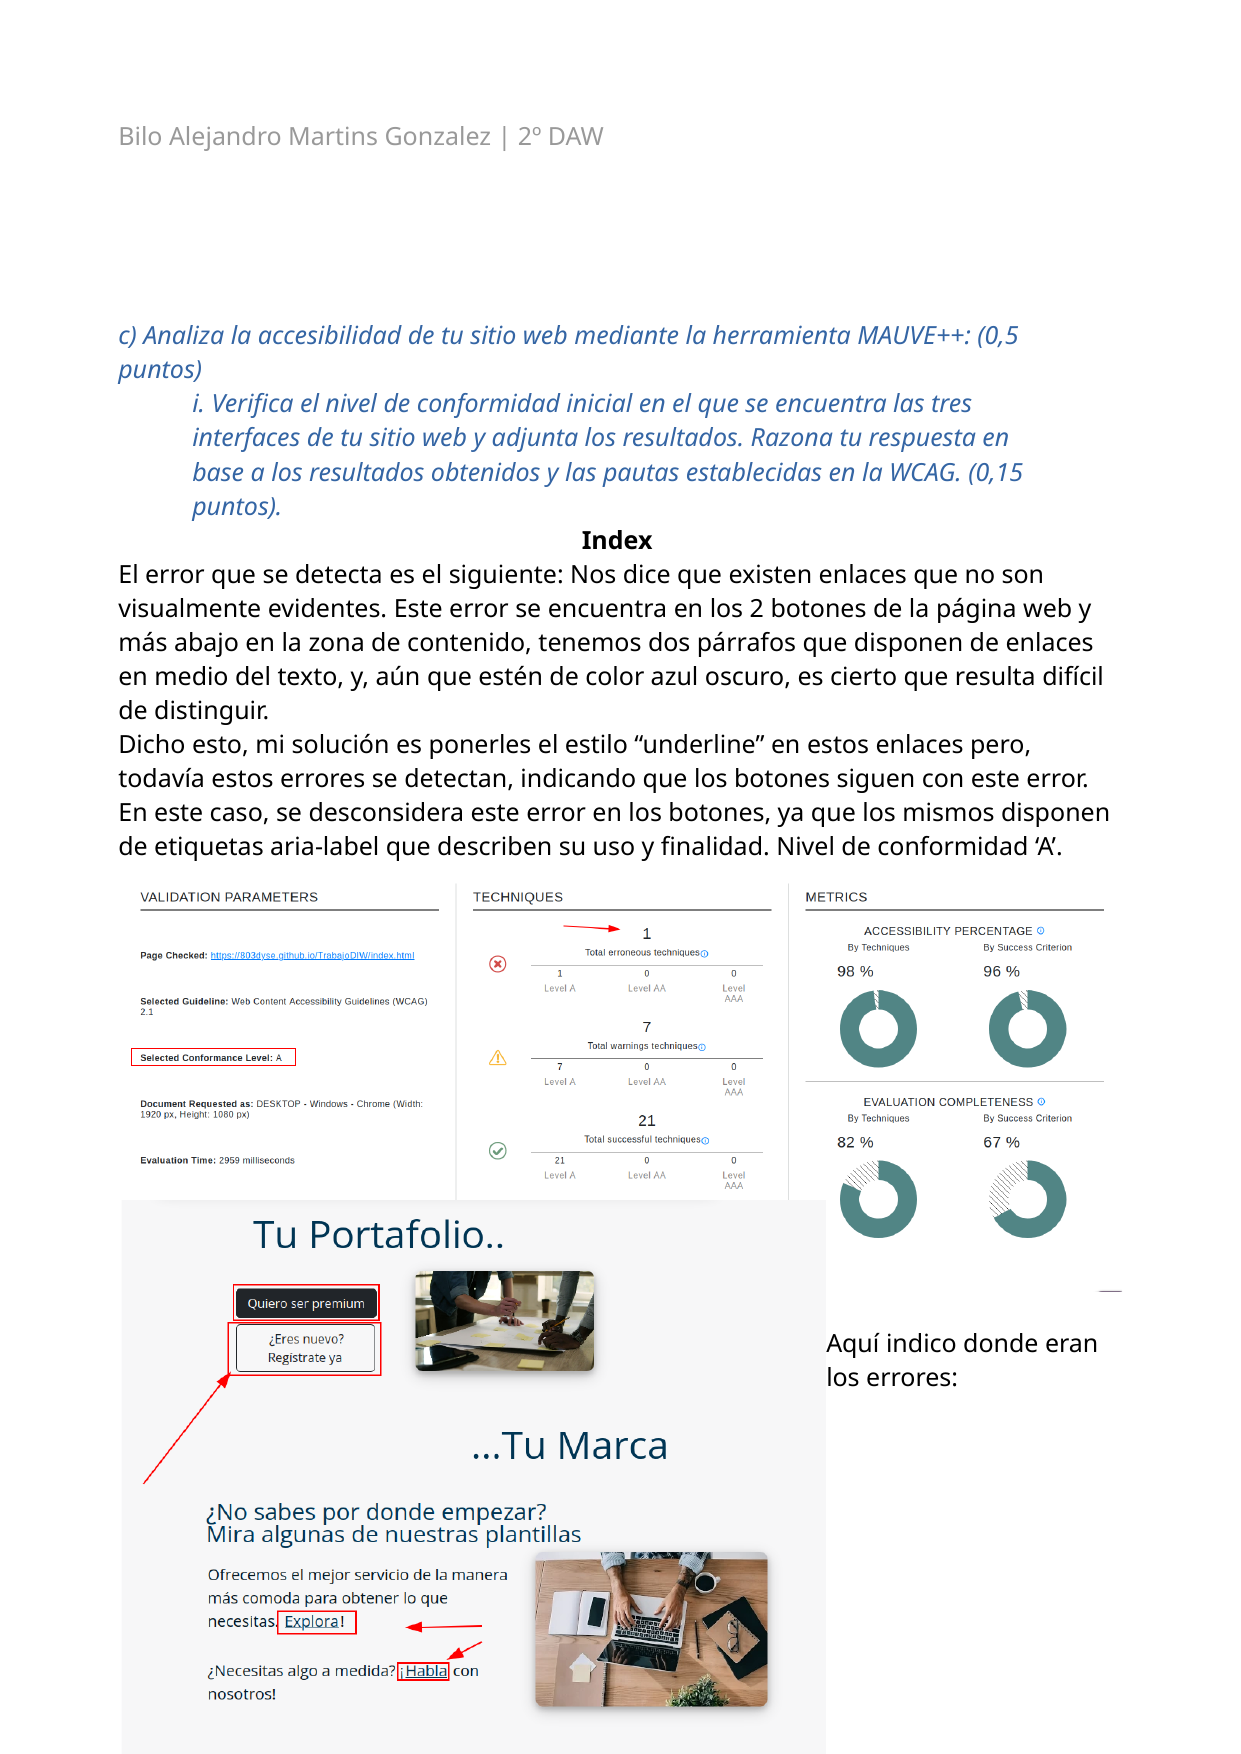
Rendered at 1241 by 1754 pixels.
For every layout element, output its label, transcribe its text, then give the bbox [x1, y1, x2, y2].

text Index [118, 522, 1122, 556]
text i. Verifica el nivel de conformidad inicial en el que se encuentra las tres [118, 386, 1122, 420]
text Dicho esto, mi solución es ponerles el estilo “underline” en estos enlaces pero, todavía estos errores se detectan, indicando que los botones siguen con este error. En este caso, se desconsidera este error en los botones, ya que los mismos disponen de etiquetas aria-label que describen su uso y finalidad. Nivel de conformidad ‘A’. [118, 727, 1122, 863]
text base a los resultados obtenidos y las pautas establecidas en la WCAG. (0,15 [118, 454, 1122, 488]
text c) Analiza la accesibilidad de tu sitio web mediante la herramienta MAUVE++: (0,5 [118, 318, 1122, 352]
text El error que se detecta es el siguiente: Nos dice que existen enlaces que no son visualmente evidentes. Este error se encuentra en los 2 botones de la página web y más abajo en la zona de contenido, tenemos dos párrafos que disponen de enlaces en medio del texto, y, aún que estén de color azul oscuro, es cierto que resulta difícil de distinguir. [118, 556, 1122, 727]
text interfaces de tu sitio web y adjunta los resultados. Razona tu respuesta en [118, 420, 1122, 454]
text puntos) [118, 352, 1122, 386]
text Aquí indico donde eran los errores: [826, 1326, 1122, 1394]
text puntos). [118, 488, 1122, 522]
picture [118, 871, 1123, 1754]
